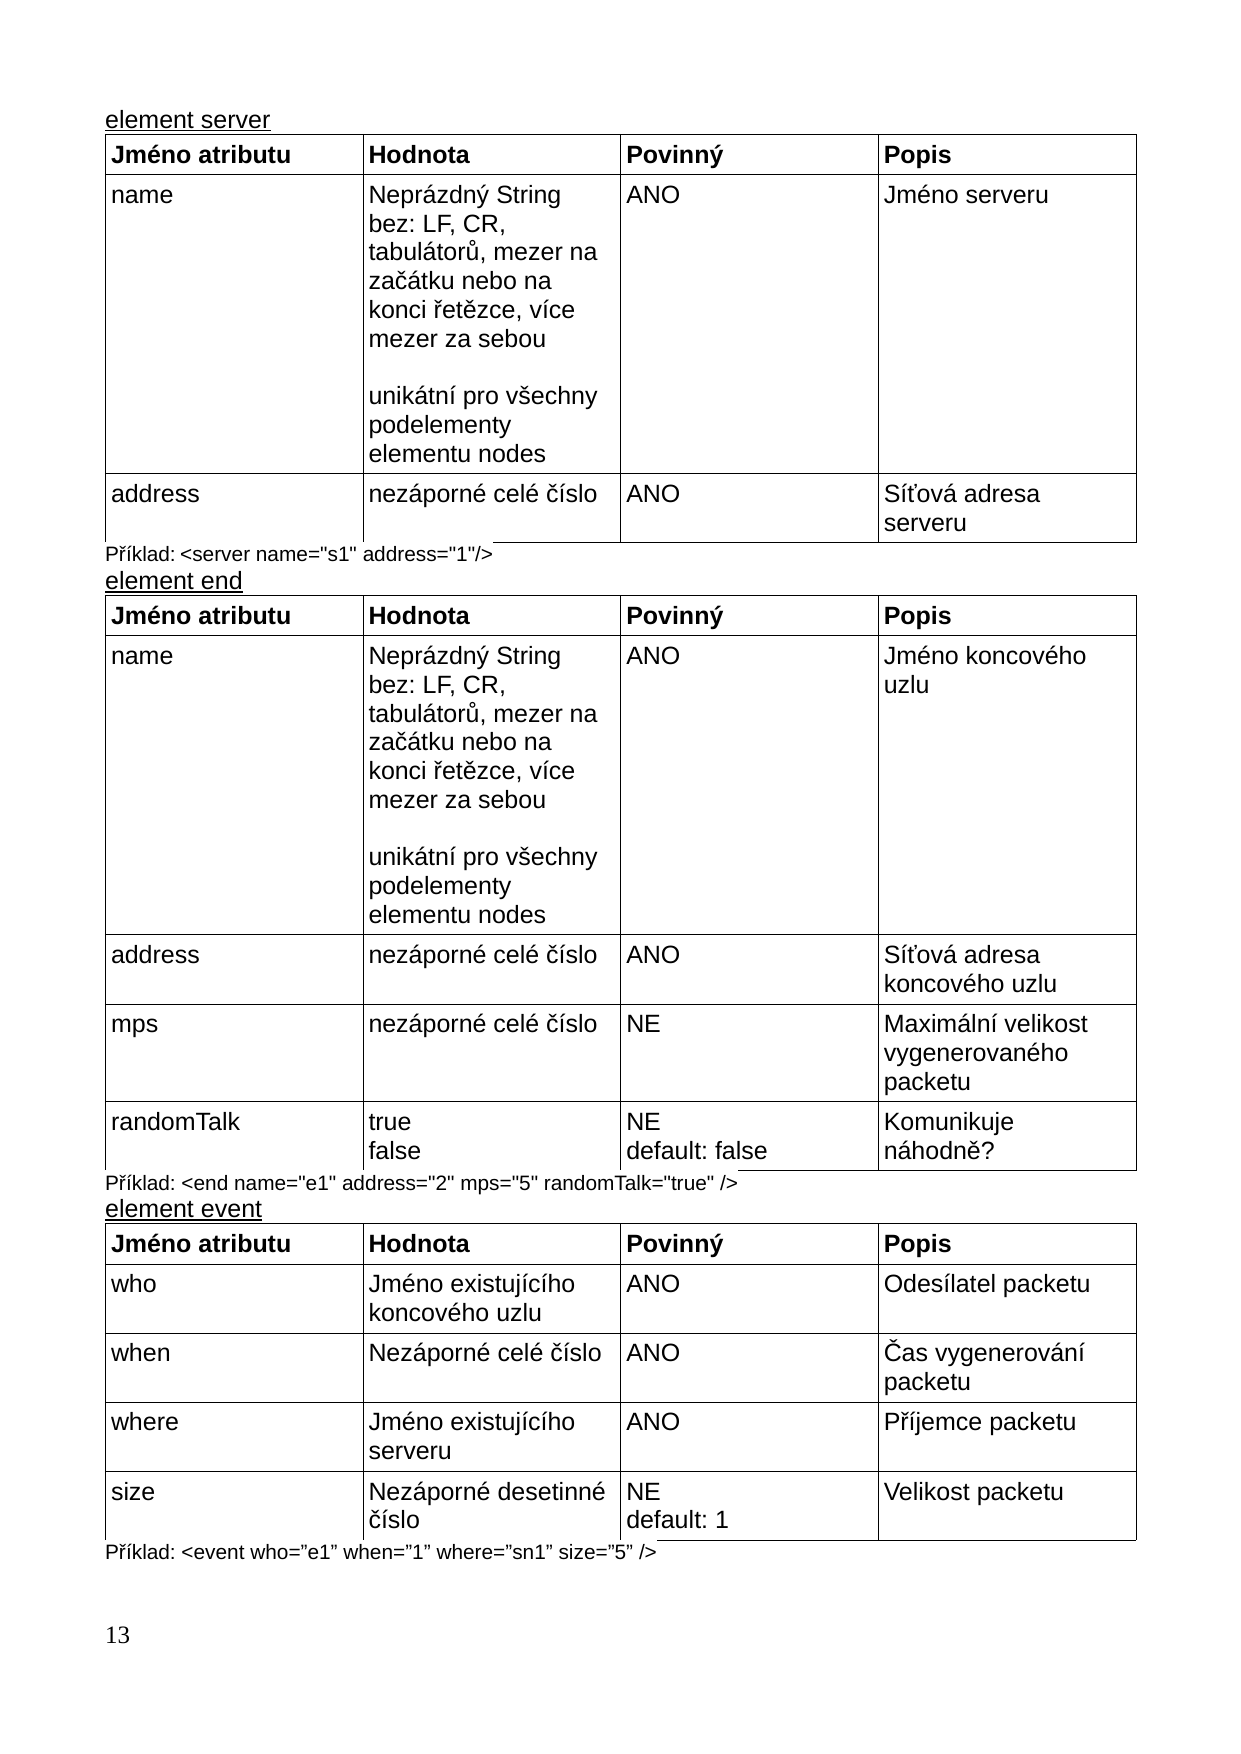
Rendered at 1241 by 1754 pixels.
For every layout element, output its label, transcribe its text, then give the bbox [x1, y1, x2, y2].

table_cell randomTalk [106, 1102, 363, 1170]
table_cell true false [364, 1102, 620, 1170]
table_cell address [106, 474, 363, 542]
table_cell mps [106, 1005, 363, 1101]
table_cell ANO [621, 935, 878, 1003]
table_cell where [106, 1403, 363, 1471]
table_cell Odesílatel packetu [879, 1265, 1136, 1332]
table_cell nezáporné celé číslo [364, 474, 620, 542]
table_cell Jméno serveru [879, 175, 1136, 473]
table_cell size [106, 1472, 363, 1540]
table_cell Síťová adresa serveru [879, 474, 1136, 542]
table_cell Neprázdný String bez: LF, CR, tabulátorů, mezer na začátku nebo na konci řetězce, více mezer za sebou unikátní pro všechny podelementy elementu nodes [364, 636, 620, 934]
table_cell Příjemce packetu [879, 1403, 1136, 1471]
table_cell NE [621, 1005, 878, 1101]
table_header Jméno atributu [106, 135, 363, 174]
table_header Jméno atributu [106, 596, 363, 635]
text element server [105, 105, 1136, 134]
table_cell Jméno existujícího serveru [364, 1403, 620, 1471]
table_cell ANO [621, 175, 878, 473]
table_cell Nezáporné desetinné číslo [364, 1472, 620, 1540]
table_cell who [106, 1265, 363, 1332]
table_cell Maximální velikost vygenerovaného packetu [879, 1005, 1136, 1101]
table_cell Neprázdný String bez: LF, CR, tabulátorů, mezer na začátku nebo na konci řetězce, více mezer za sebou unikátní pro všechny podelementy elementu nodes [364, 175, 620, 473]
table_cell ANO [621, 636, 878, 934]
text Příklad: <end name="e1" address="2" mps="5" randomTalk="true" /> [105, 1171, 1136, 1194]
table_cell NE default: 1 [621, 1472, 878, 1540]
table_cell ANO [621, 1334, 878, 1402]
table_cell address [106, 935, 363, 1003]
table_header Povinný [621, 1224, 878, 1263]
table_cell Jméno koncového uzlu [879, 636, 1136, 934]
table_header Hodnota [364, 135, 620, 174]
table_cell ANO [621, 1403, 878, 1471]
table_cell when [106, 1334, 363, 1402]
table_cell Nezáporné celé číslo [364, 1334, 620, 1402]
table_cell nezáporné celé číslo [364, 935, 620, 1003]
table_cell name [106, 175, 363, 473]
table_cell Čas vygenerování packetu [879, 1334, 1136, 1402]
table_cell Síťová adresa koncového uzlu [879, 935, 1136, 1003]
table_cell NE default: false [621, 1102, 878, 1170]
table_cell nezáporné celé číslo [364, 1005, 620, 1101]
table_header Povinný [621, 135, 878, 174]
table_header Popis [879, 135, 1136, 174]
text Příklad: <event who=”e1” when=”1” where=”sn1” size=”5” /> [105, 1541, 1136, 1564]
table_cell Komunikuje náhodně? [879, 1102, 1136, 1170]
table_header Jméno atributu [106, 1224, 363, 1263]
table_header Povinný [621, 596, 878, 635]
table_cell ANO [621, 474, 878, 542]
table_header Hodnota [364, 596, 620, 635]
table_cell Jméno existujícího koncového uzlu [364, 1265, 620, 1332]
table_cell Velikost packetu [879, 1472, 1136, 1540]
table_header Hodnota [364, 1224, 620, 1263]
text element end [105, 566, 1136, 595]
table_header Popis [879, 1224, 1136, 1263]
text element event [105, 1194, 1136, 1223]
table_cell name [106, 636, 363, 934]
table_cell ANO [621, 1265, 878, 1332]
text Příklad: <server name="s1" address="1"/> [105, 543, 1136, 566]
table_header Popis [879, 596, 1136, 635]
